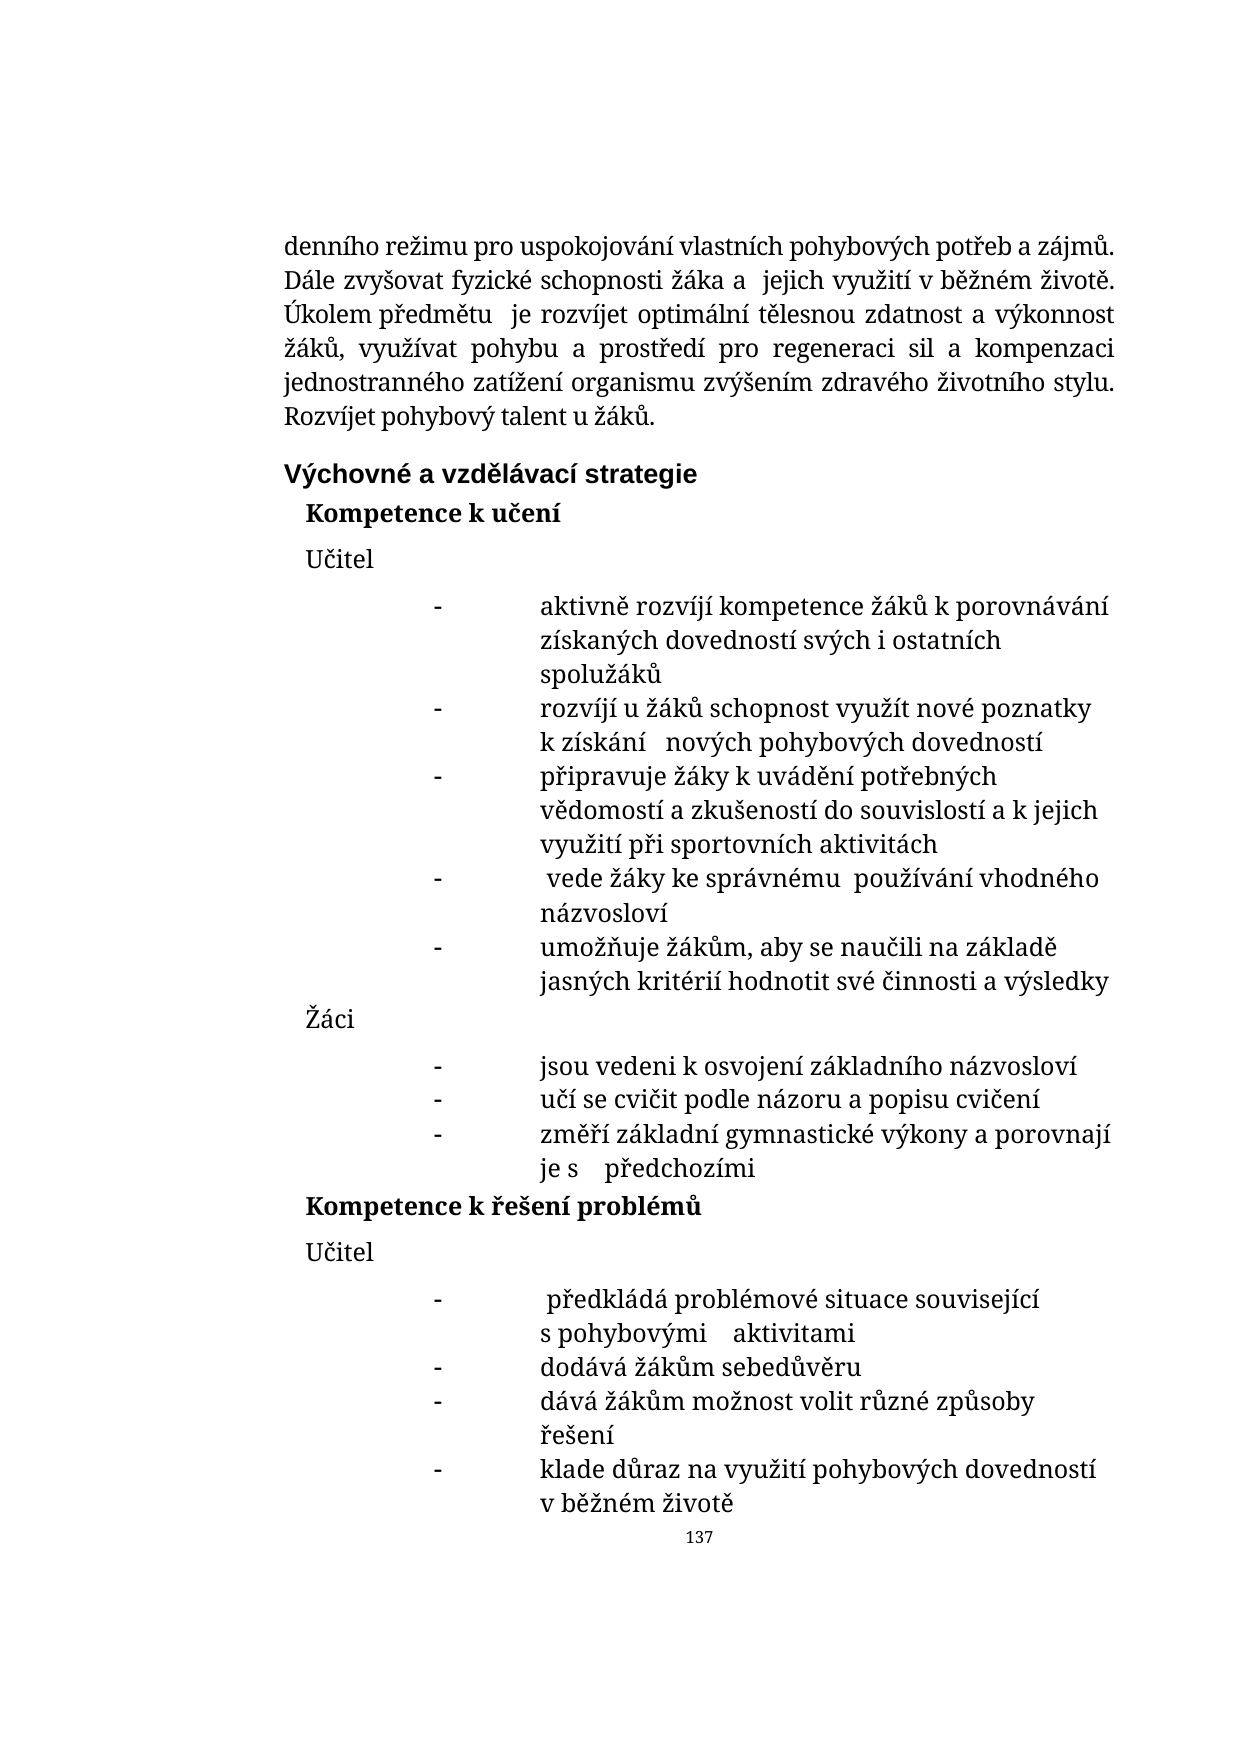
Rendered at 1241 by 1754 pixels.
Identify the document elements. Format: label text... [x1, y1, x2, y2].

list připravuje žáky k uvádění potřebných vědomostí a zkušeností do souvislostí a k jejich využití při sportovních aktivitách [434, 759, 1115, 861]
list změří základní gymnastické výkony a porovnají je s předchozími [434, 1116, 1115, 1184]
text denního režimu pro uspokojování vlastních pohybových potřeb a zájmů. Dále zvyšovat fyzické schopnosti žáka a jejich využití v běžném životě. Úkolem předmětu je rozvíjet optimální tělesnou zdatnost a výkonnost žáků, využívat pohybu a prostředí pro regeneraci sil a kompenzaci jednostranného zatížení organismu zvýšením zdravého životního stylu. Rozvíjet pohybový talent u žáků. [283, 229, 1115, 433]
list předkládá problémové situace související s pohybovými aktivitami [434, 1282, 1115, 1350]
list jsou vedeni k osvojení základního názvosloví [434, 1048, 1115, 1082]
text Žáci [305, 1002, 1115, 1036]
text Výchovné a vzdělávací strategie [283, 458, 1115, 489]
text Učitel [305, 1235, 1115, 1269]
list vede žáky ke správnému používání vhodného názvosloví [434, 861, 1115, 929]
list učí se cvičit podle názoru a popisu cvičení [434, 1082, 1115, 1116]
list rozvíjí u žáků schopnost využít nové poznatky k získání nových pohybových dovedností [434, 691, 1115, 759]
list dává žákům možnost volit různé způsoby řešení [434, 1384, 1115, 1452]
list umožňuje žákům, aby se naučili na základě jasných kritérií hodnotit své činnosti a výsledky [434, 929, 1115, 997]
list klade důraz na využití pohybových dovedností v běžném životě [434, 1452, 1115, 1520]
text Učitel [305, 542, 1115, 576]
list aktivně rozvíjí kompetence žáků k porovnávání získaných dovedností svých i ostatních spolužáků [434, 589, 1115, 691]
text Kompetence k učení [305, 496, 1115, 529]
list dodává žákům sebedůvěru [434, 1350, 1115, 1384]
text Kompetence k řešení problémů [305, 1188, 1115, 1223]
